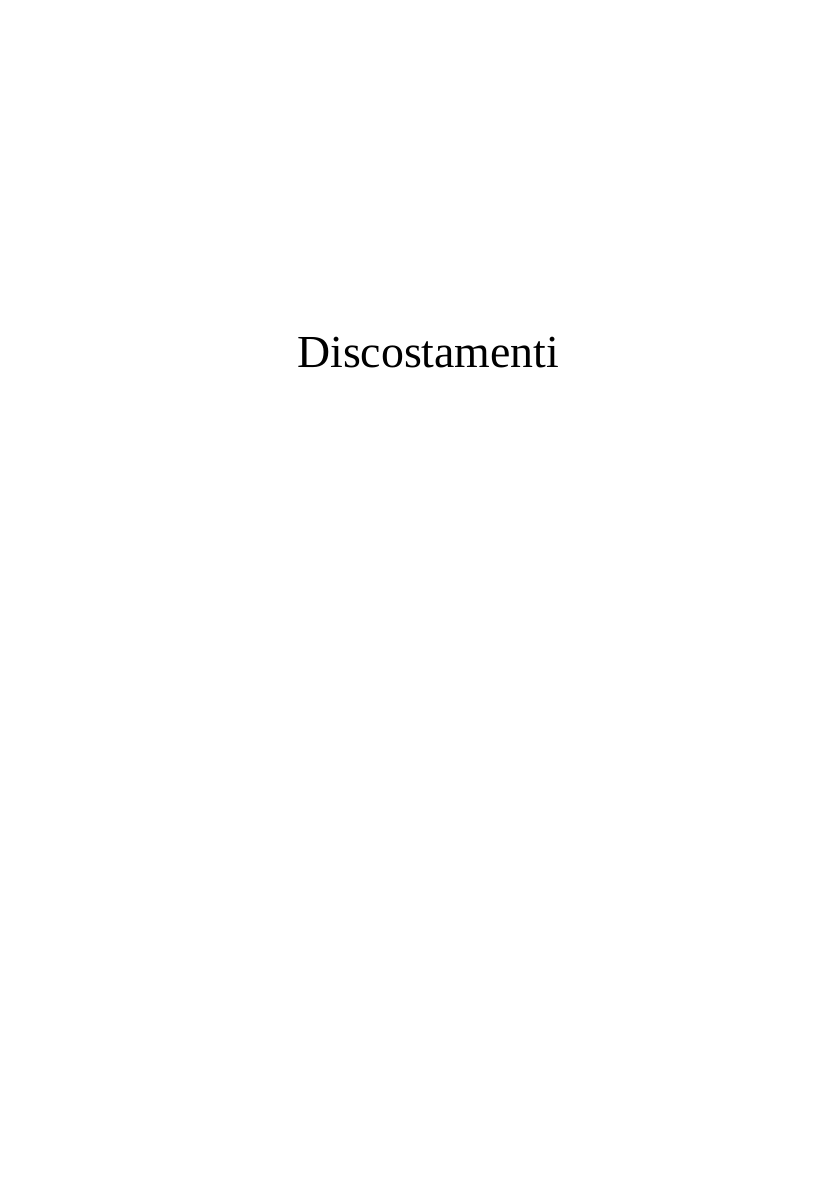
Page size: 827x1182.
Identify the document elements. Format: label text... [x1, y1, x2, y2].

text Discostamenti [88, 325, 738, 377]
